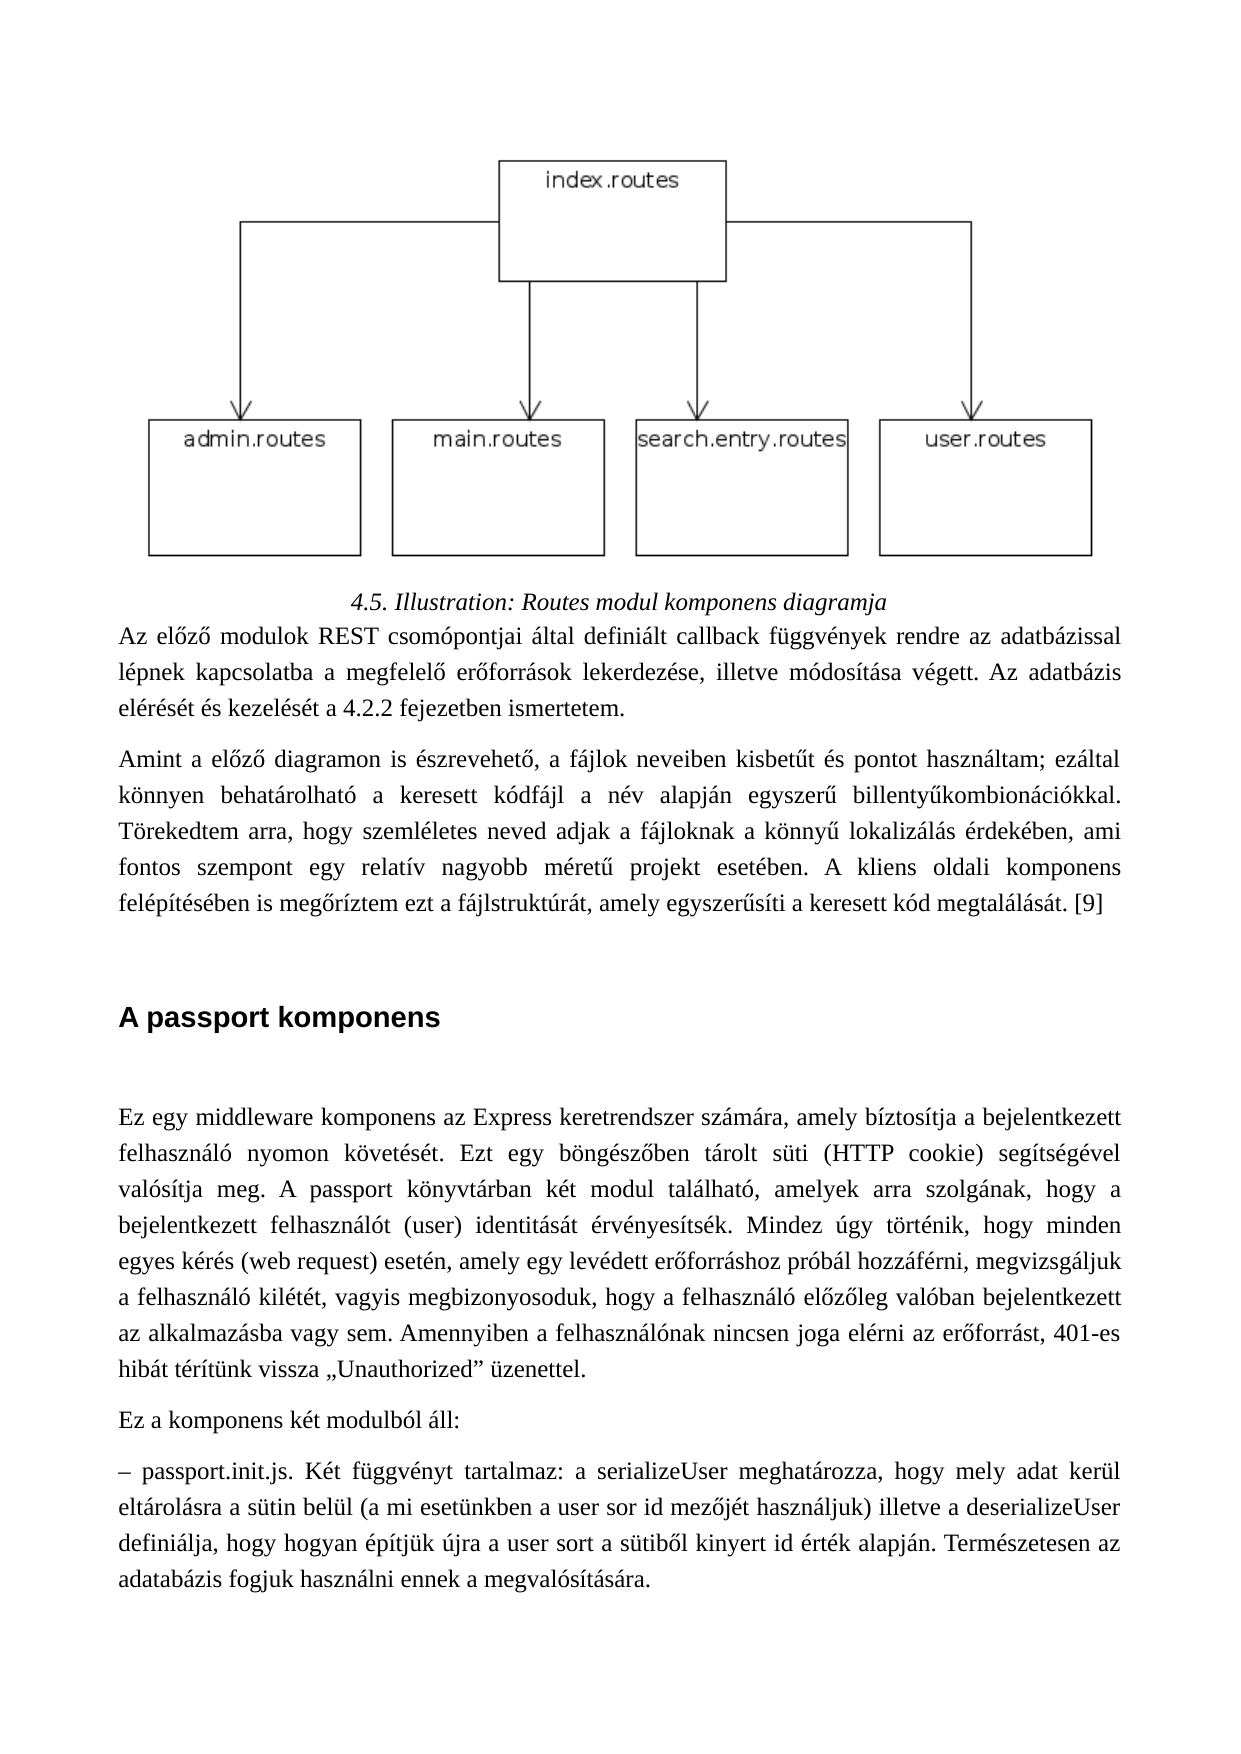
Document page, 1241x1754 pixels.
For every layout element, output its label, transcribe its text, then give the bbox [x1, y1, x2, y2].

subtitle A passport komponens [118, 999, 1122, 1033]
text – passport.init.js. Két függvényt tartalmaz: a serializeUser meghatározza, hogy mely adat kerül eltárolásra a sütin belül (a mi esetünkben a user sor id mezőjét használjuk) illetve a deserializeUser definiálja, hogy hogyan építjük újra a user sort a sütiből kinyert id érték alapján. Természetesen az adatabázis fogjuk használni ennek a megvalósítására. [118, 1451, 1122, 1595]
text Amint a előző diagramon is észrevehető, a fájlok neveiben kisbetűt és pontot használtam; ezáltal könnyen behatárolható a keresett kódfájl a név alapján egyszerű billentyűkombionációkkal. Törekedtem arra, hogy szemléletes neved adjak a fájloknak a könnyű lokalizálás érdekében, ami fontos szempont egy relatív nagyobb méretű projekt esetében. A kliens oldali komponens felépítésében is megőríztem ezt a fájlstruktúrát, amely egyszerűsíti a keresett kód megtalálását. [9] [118, 739, 1122, 919]
text [118, 118, 1122, 130]
text Az előző modulok REST csomópontjai által definiált callback függvények rendre az adatbázissal lépnek kapcsolatba a megfelelő erőforrások lekerdezése, illetve módosítása végett. Az adatbázis elérését és kezelését a 4.2.2 fejezetben ismertetem. [118, 616, 1122, 724]
text 4.5. Illustration: Routes modul komponens diagramja [118, 587, 1122, 616]
text Ez egy middleware komponens az Express keretrendszer számára, amely bíztosítja a bejelentkezett felhasználó nyomon követését. Ezt egy böngészőben tárolt süti (HTTP cookie) segítségével valósítja meg. A passport könyvtárban két modul található, amelyek arra szolgának, hogy a bejelentkezett felhasználót (user) identitását érvényesítsék. Mindez úgy történik, hogy minden egyes kérés (web request) esetén, amely egy levédett erőforráshoz próbál hozzáférni, megvizsgáljuk a felhasználó kilétét, vagyis megbizonyosoduk, hogy a felhasználó előzőleg valóban bejelentkezett az alkalmazásba vagy sem. Amennyiben a felhasználónak nincsen joga elérni az erőforrást, 401-es hibát térítünk vissza „Unauthorized” üzenettel. [118, 1097, 1122, 1385]
picture [118, 130, 1123, 587]
text Ez a komponens két modulból áll: [118, 1400, 1122, 1436]
